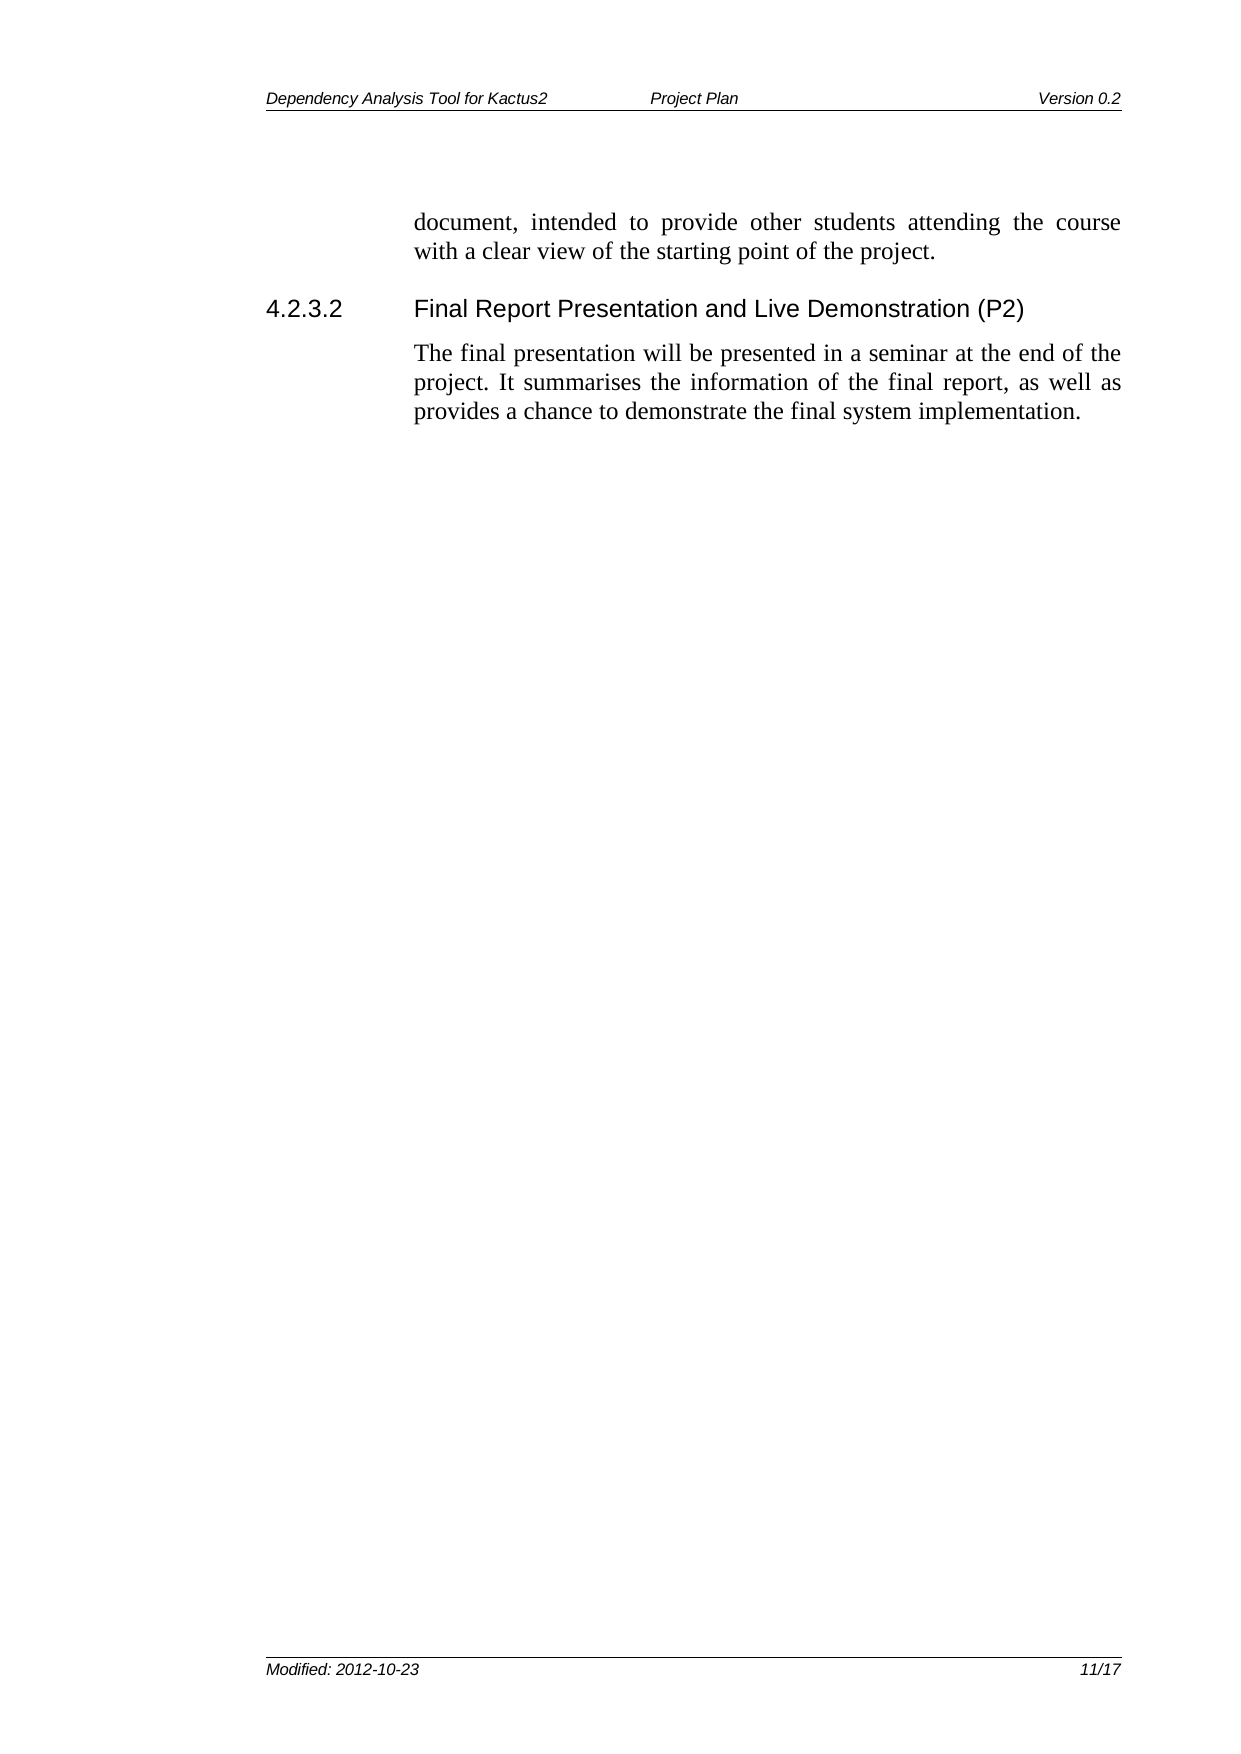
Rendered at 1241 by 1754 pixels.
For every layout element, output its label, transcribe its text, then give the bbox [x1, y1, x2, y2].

subtitle Final Report Presentation and Live Demonstration (P2) [266, 294, 1122, 323]
text The final presentation will be presented in a seminar at the end of the project. It summarises the information of the final report, as well as provides a chance to demonstrate the final system implementation. [413, 338, 1122, 425]
text document, intended to provide other students attending the course with a clear view of the starting point of the project. [413, 207, 1122, 265]
